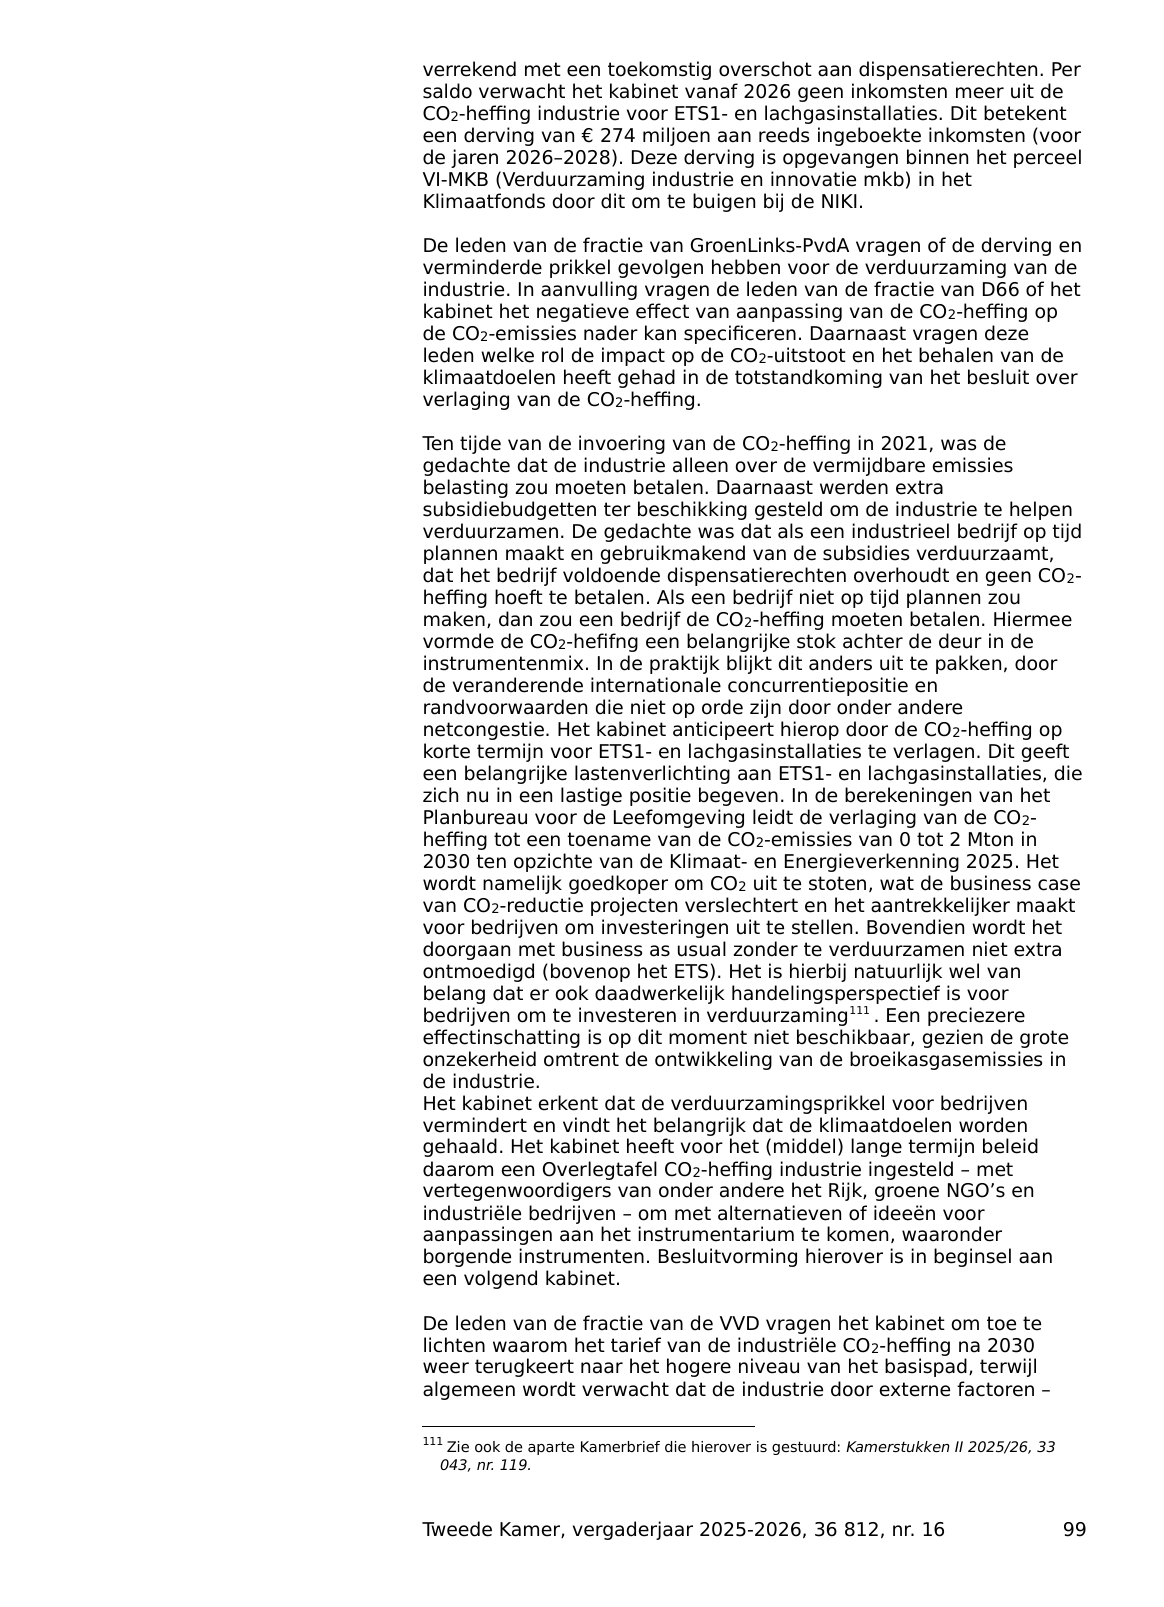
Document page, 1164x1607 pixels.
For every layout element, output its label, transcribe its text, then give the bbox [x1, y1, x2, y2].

text De leden van de fractie van de VVD vragen het kabinet om toe te lichten waarom het tarief van de industriële CO2-heffing na 2030 weer terugkeert naar het hogere niveau van het basispad, terwijl algemeen wordt verwacht dat de industrie door externe factoren – [422, 1312, 1087, 1400]
text Het kabinet erkent dat de verduurzamingsprikkel voor bedrijven vermindert en vindt het belangrijk dat de klimaatdoelen worden gehaald. Het kabinet heeft voor het (middel) lange termijn beleid daarom een Overlegtafel CO2-heffing industrie ingesteld – met vertegenwoordigers van onder andere het Rijk, groene NGO’s en industriële bedrijven – om met alternatieven of ideeën voor aanpassingen aan het instrumentarium te komen, waaronder borgende instrumenten. Besluitvorming hierover is in beginsel aan een volgend kabinet. [422, 1092, 1087, 1290]
text Zie ook de aparte Kamerbrief die hierover is gestuurd: Kamerstukken II 2025/26, 33 043, nr. 119. [422, 1435, 1087, 1474]
text Ten tijde van de invoering van de CO2-heffing in 2021, was de gedachte dat de industrie alleen over de vermijdbare emissies belasting zou moeten betalen. Daarnaast werden extra subsidiebudgetten ter beschikking gesteld om de industrie te helpen verduurzamen. De gedachte was dat als een industrieel bedrijf op tijd plannen maakt en gebruikmakend van de subsidies verduurzaamt, dat het bedrijf voldoende dispensatierechten overhoudt en geen CO2-heffing hoeft te betalen. Als een bedrijf niet op tijd plannen zou maken, dan zou een bedrijf de CO2-heffing moeten betalen. Hiermee vormde de CO2-hefifng een belangrijke stok achter de deur in de instrumentenmix. In de praktijk blijkt dit anders uit te pakken, door de veranderende internationale concurrentiepositie en randvoorwaarden die niet op orde zijn door onder andere netcongestie. Het kabinet anticipeert hierop door de CO2-heffing op korte termijn voor ETS1- en lachgasinstallaties te verlagen. Dit geeft een belangrijke lastenverlichting aan ETS1- en lachgasinstallaties, die zich nu in een lastige positie begeven. In de berekeningen van het Planbureau voor de Leefomgeving leidt de verlaging van de CO2-heffing tot een toename van de CO2-emissies van 0 tot 2 Mton in 2030 ten opzichte van de Klimaat- en Energieverkenning 2025. Het wordt namelijk goedkoper om CO2 uit te stoten, wat de business case van CO2-reductie projecten verslechtert en het aantrekkelijker maakt voor bedrijven om investeringen uit te stellen. Bovendien wordt het doorgaan met business as usual zonder te verduurzamen niet extra ontmoedigd (bovenop het ETS). Het is hierbij natuurlijk wel van belang dat er ook daadwerkelijk handelingsperspectief is voor bedrijven om te investeren in verduurzaming. Een preciezere effectinschatting is op dit moment niet beschikbaar, gezien de grote onzekerheid omtrent de ontwikkeling van de broeikasgasemissies in de industrie. [422, 433, 1087, 1092]
text verrekend met een toekomstig overschot aan dispensatierechten. Per saldo verwacht het kabinet vanaf 2026 geen inkomsten meer uit de CO2-heffing industrie voor ETS1- en lachgasinstallaties. Dit betekent een derving van € 274 miljoen aan reeds ingeboekte inkomsten (voor de jaren 2026–2028). Deze derving is opgevangen binnen het perceel VI-MKB (Verduurzaming industrie en innovatie mkb) in het Klimaatfonds door dit om te buigen bij de NIKI. [422, 59, 1087, 213]
text De leden van de fractie van GroenLinks-PvdA vragen of de derving en verminderde prikkel gevolgen hebben voor de verduurzaming van de industrie. In aanvulling vragen de leden van de fractie van D66 of het kabinet het negatieve effect van aanpassing van de CO2-heffing op de CO2-emissies nader kan specificeren. Daarnaast vragen deze leden welke rol de impact op de CO2-uitstoot en het behalen van de klimaatdoelen heeft gehad in de totstandkoming van het besluit over verlaging van de CO2-heffing. [422, 235, 1087, 411]
